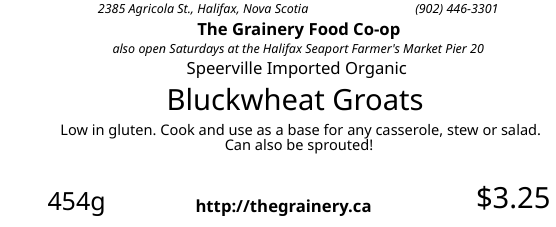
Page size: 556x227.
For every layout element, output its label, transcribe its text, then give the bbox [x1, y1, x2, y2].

table_cell 454g [47, 175, 151, 217]
table_header 2385 Agricola St., Halifax, Nova Scotia (902) 446-3301 The Grainery Food Co-op also open Saturdays at the Halifax Seaport Farmer's Market Pier 20 [47, 0, 550, 57]
table_cell http://thegrainery.ca [151, 175, 415, 217]
table_cell $3.25 [415, 175, 550, 217]
table_cell Speerville Imported Organic Bluckwheat Groats Low in gluten. Cook and use as a base for any casserole, stew or salad. Can also be sprouted! [47, 57, 550, 175]
